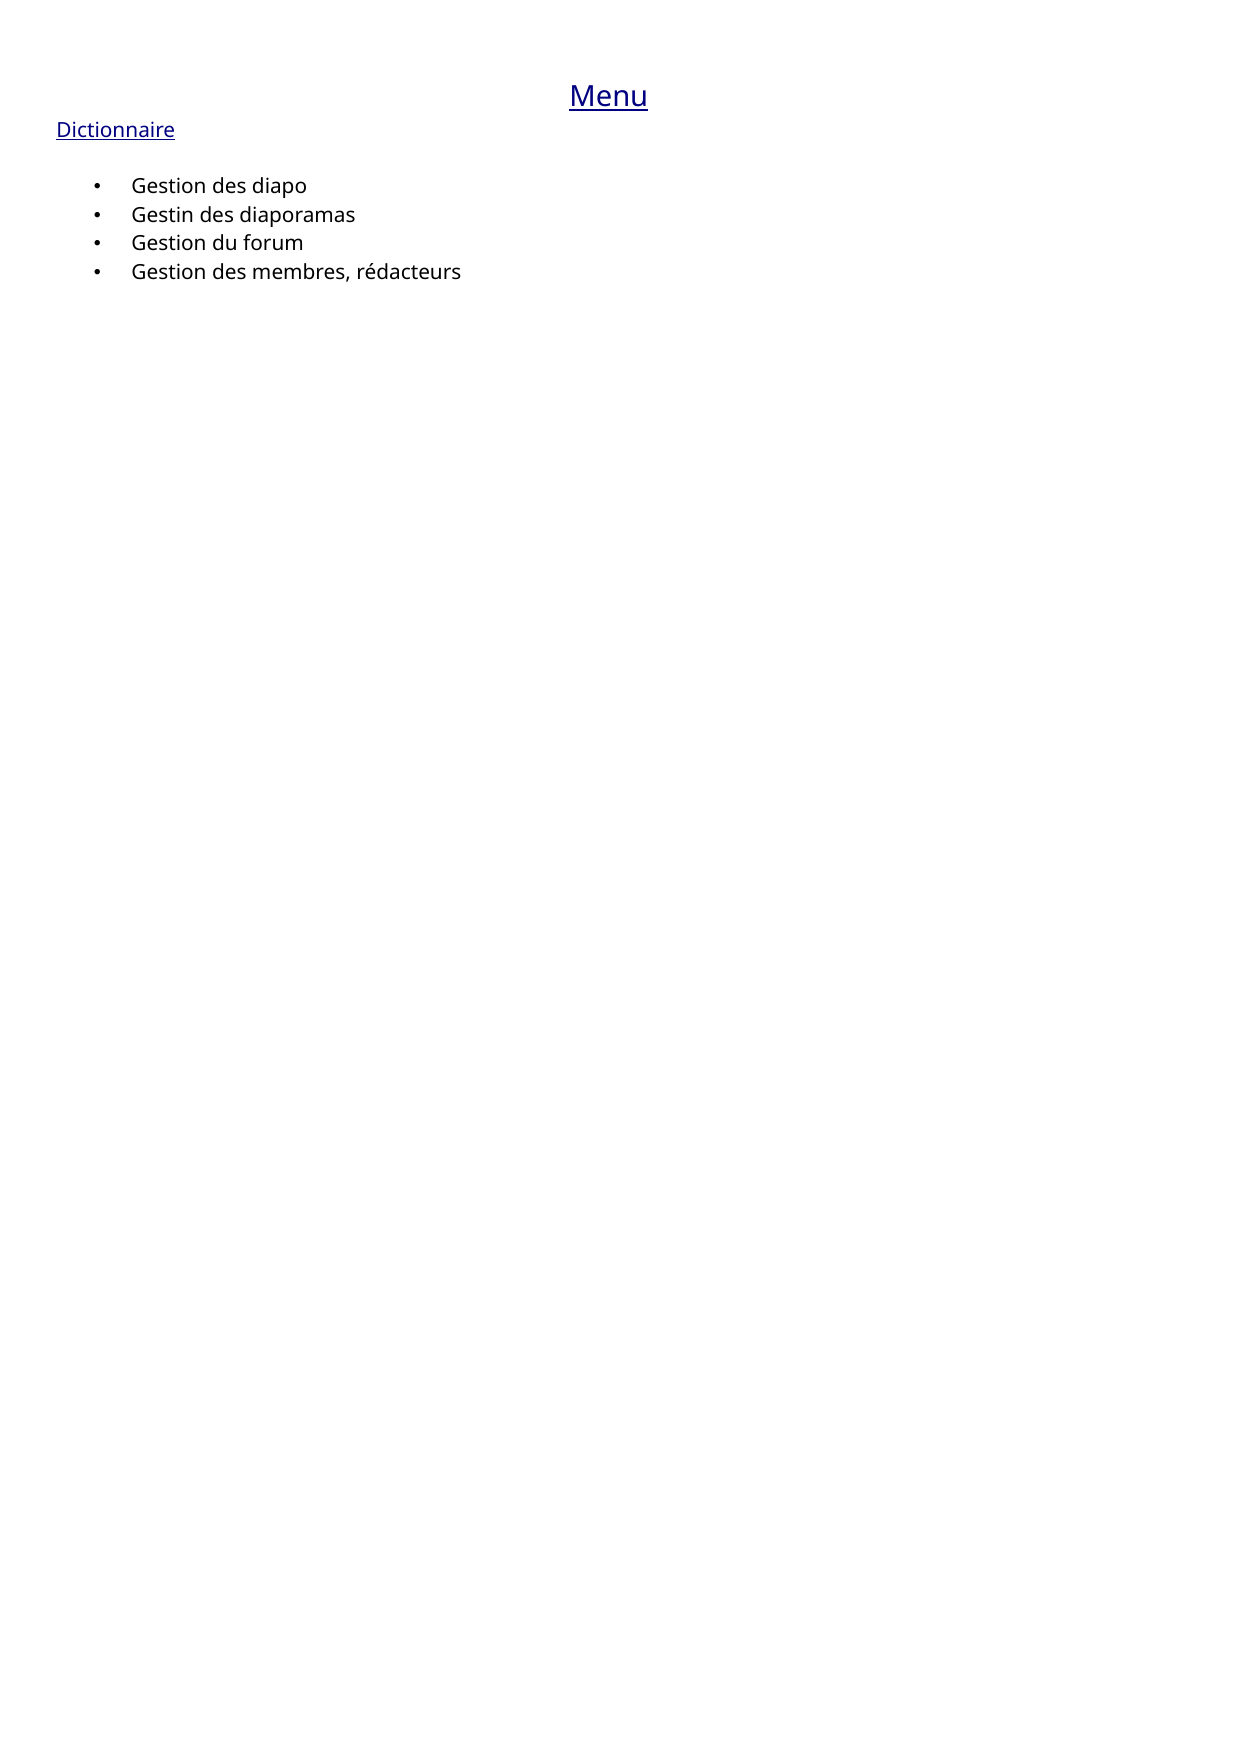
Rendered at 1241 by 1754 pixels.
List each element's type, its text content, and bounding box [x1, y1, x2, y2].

list Gestion des diapo [94, 172, 1161, 200]
text Menu [56, 75, 1161, 115]
text Dictionnaire [56, 115, 1161, 143]
list Gestion du forum [94, 228, 1161, 257]
list Gestion des membres, rédacteurs [94, 257, 1161, 285]
list Gestin des diaporamas [94, 200, 1161, 228]
